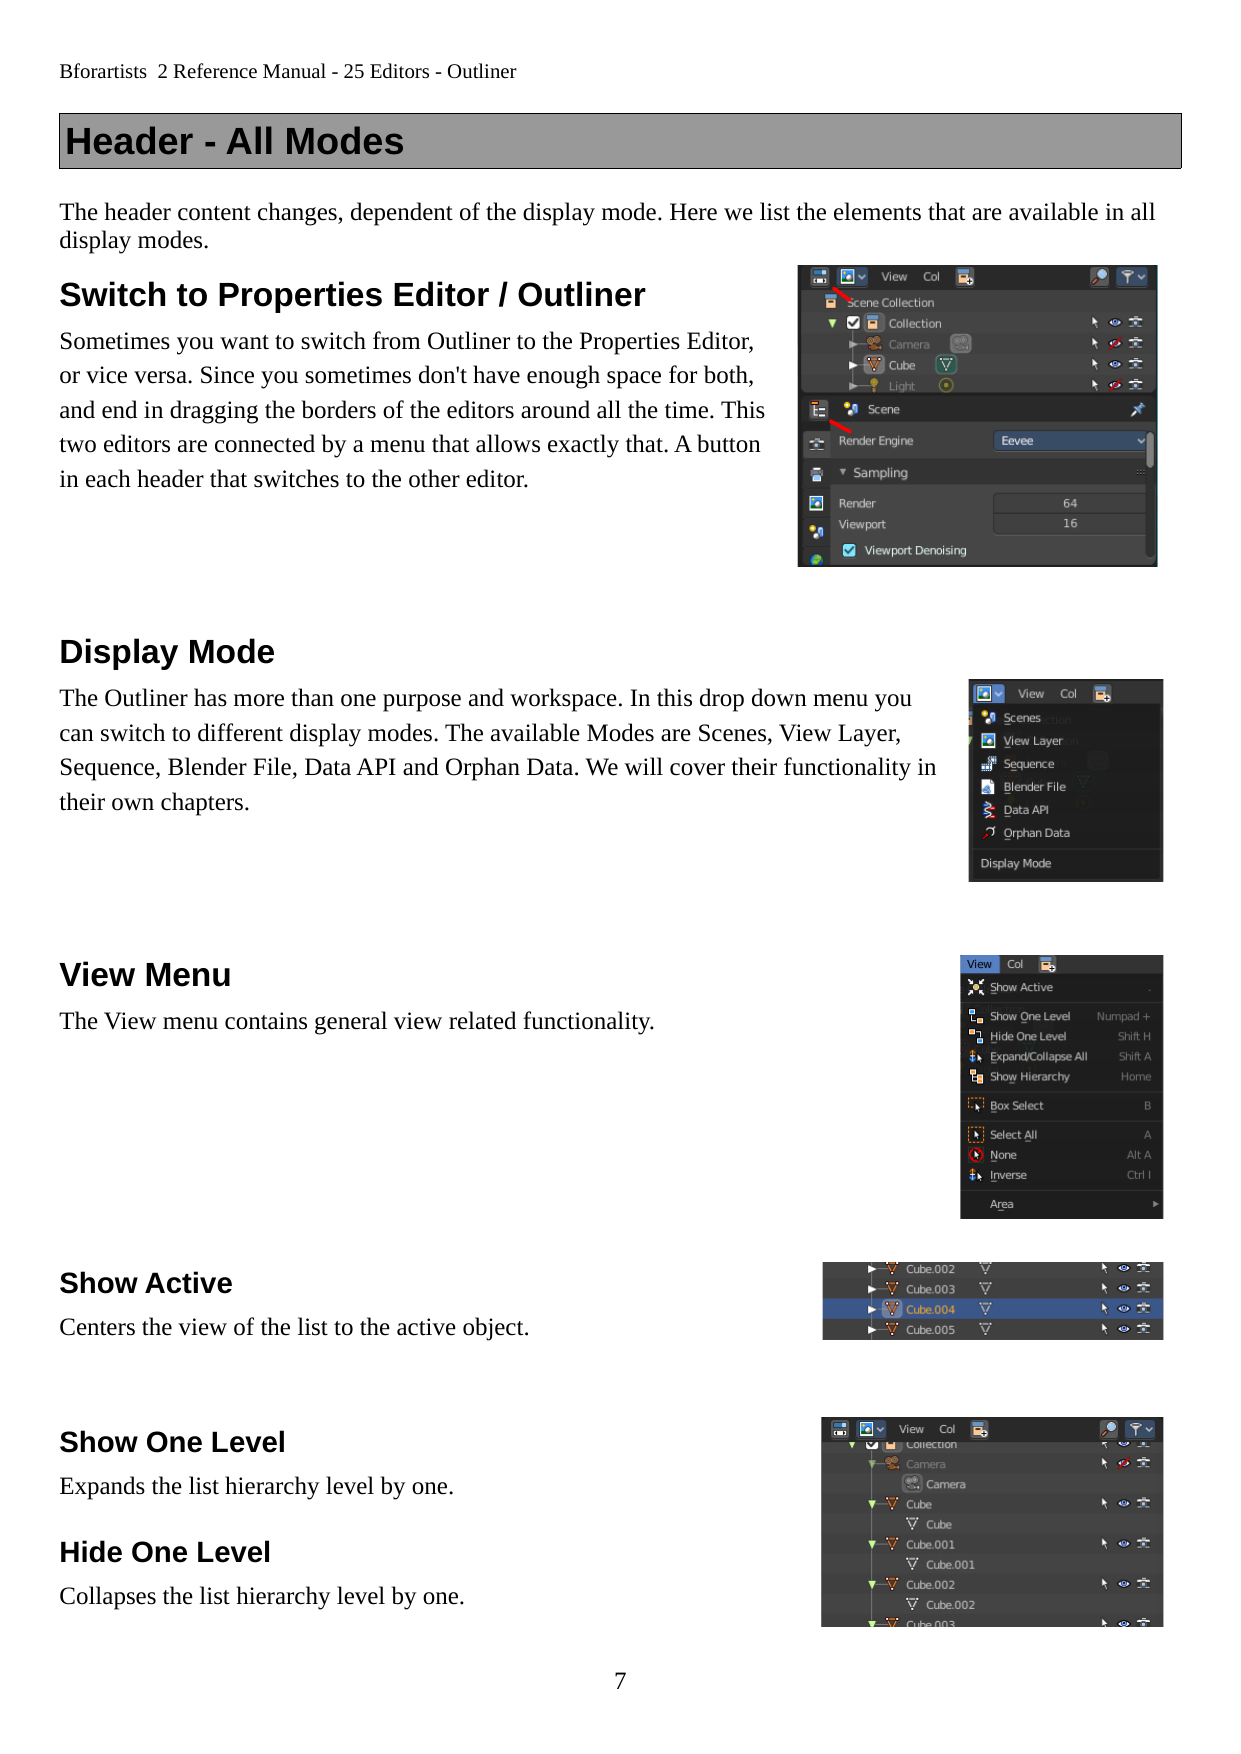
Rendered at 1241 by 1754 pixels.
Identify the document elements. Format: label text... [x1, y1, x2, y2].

text The Outliner has more than one purpose and workspace. In this drop down menu you can switch to different display modes. The available Modes are Scenes, View Layer, Sequence, Blender File, Data API and Orphan Data. We will cover their functionality in their own chapters. [59, 683, 968, 815]
subtitle Show Active [59, 1266, 822, 1299]
subtitle [1164, 1425, 1181, 1458]
text The header content changes, dependent of the display mode. Here we list the elements that are available in all display modes. [59, 197, 1181, 254]
picture [960, 955, 1164, 1219]
subtitle View Menu [59, 955, 960, 993]
table_header Header - All Modes [60, 114, 1181, 168]
subtitle [1164, 955, 1181, 993]
text Expands the list hierarchy level by one. [59, 1471, 821, 1500]
picture [968, 679, 1164, 882]
picture [821, 1417, 1164, 1627]
text The View menu contains general view related functionality. [59, 1006, 960, 1034]
text Sometimes you want to switch from Outliner to the Properties Editor, or vice versa. Since you sometimes don't have enough space for both, and end in dragging the borders of the editors around all the time. This two editors are connected by a menu that allows exactly that. A button in each header that switches to the other editor. [59, 326, 797, 493]
picture [822, 1262, 1164, 1340]
subtitle Display Mode [59, 632, 1181, 671]
subtitle Show One Level [59, 1425, 821, 1458]
subtitle [1158, 275, 1181, 314]
subtitle Switch to Properties Editor / Outliner [59, 275, 797, 314]
subtitle [1164, 1534, 1181, 1568]
subtitle [1164, 1266, 1181, 1299]
picture [797, 265, 1158, 567]
subtitle Hide One Level [59, 1534, 821, 1568]
text Collapses the list hierarchy level by one. [59, 1581, 821, 1609]
text Centers the view of the list to the active object. [59, 1312, 1181, 1341]
